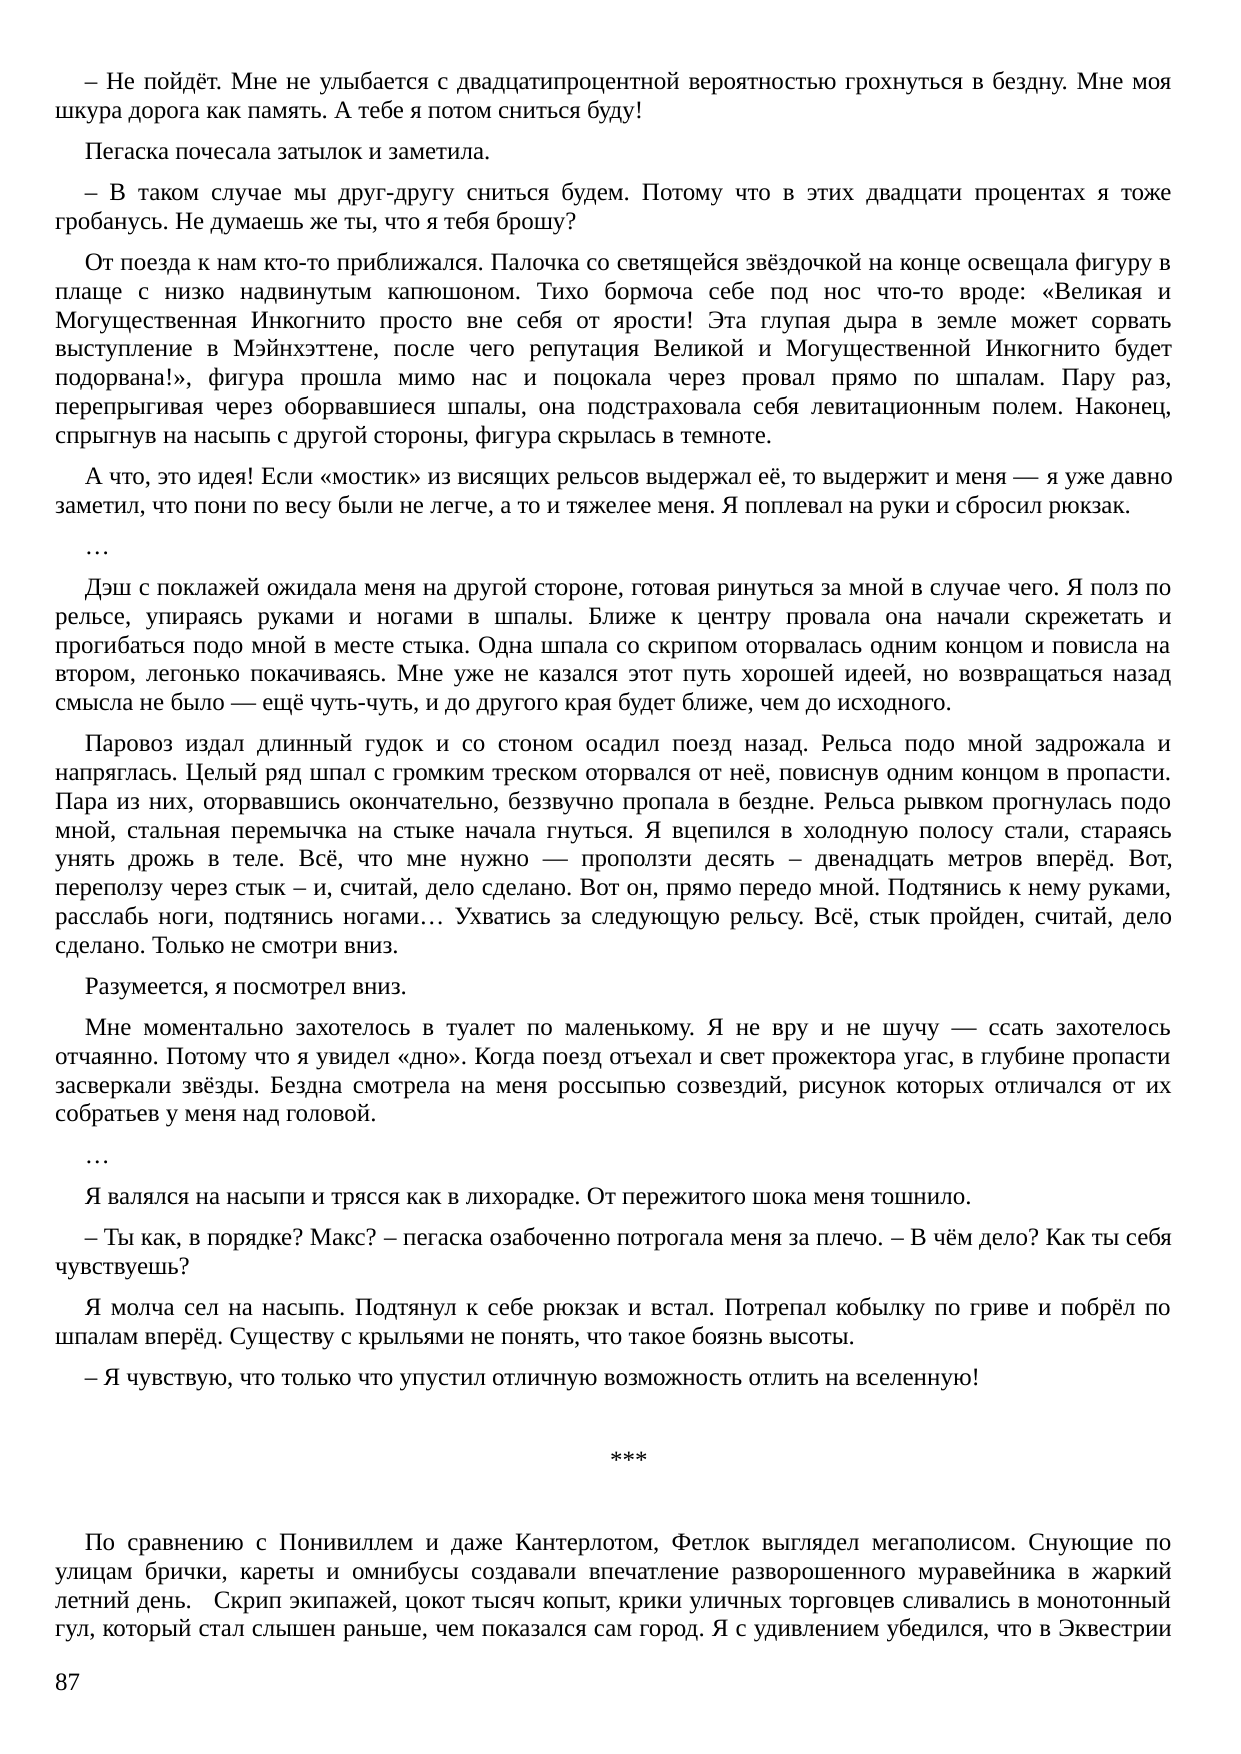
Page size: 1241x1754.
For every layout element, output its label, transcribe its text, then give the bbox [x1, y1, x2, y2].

text Я молча сел на насыпь. Подтянул к себе рюкзак и встал. Потрепал кобылку по гриве и побрёл по шпалам вперёд. Существу с крыльями не понять, что такое боязнь высоты. [55, 1292, 1173, 1350]
text От поезда к нам кто-то приближался. Палочка со светящейся звёздочкой на конце освещала фигуру в плаще с низко надвинутым капюшоном. Тихо бормоча себе под нос что-то вроде: «Великая и Могущественная Инкогнито просто вне себя от ярости! Эта глупая дыра в земле может сорвать выступление в Мэйнхэттене, после чего репутация Великой и Могущественной Инкогнито будет подорвана!», фигура прошла мимо нас и поцокала через провал прямо по шпалам. Пару раз, перепрыгивая через оборвавшиеся шпалы, она подстраховала себя левитационным полем. Наконец, спрыгнув на насыпь с другой стороны, фигура скрылась в темноте. [55, 247, 1173, 448]
text А что, это идея! Если «мостик» из висящих рельсов выдержал её, то выдержит и меня — я уже давно заметил, что пони по весу были не легче, а то и тяжелее меня. Я поплевал на руки и сбросил рюкзак. [55, 461, 1173, 518]
text Мне моментально захотелось в туалет по маленькому. Я не вру и не шучу — ссать захотелось отчаянно. Потому что я увидел «дно». Когда поезд отъехал и свет прожектора угас, в глубине пропасти засверкали звёзды. Бездна смотрела на меня россыпью созвездий, рисунок которых отличался от их собратьев у меня над головой. [55, 1012, 1173, 1127]
text Разумеется, я посмотрел вниз. [55, 971, 1173, 1000]
text Дэш с поклажей ожидала меня на другой стороне, готовая ринуться за мной в случае чего. Я полз по рельсе, упираясь руками и ногами в шпалы. Ближе к центру провала она начали скрежетать и прогибаться подо мной в месте стыка. Одна шпала со скрипом оторвалась одним концом и повисла на втором, легонько покачиваясь. Мне уже не казался этот путь хорошей идеей, но возвращаться назад смысла не было — ещё чуть-чуть, и до другого края будет ближе, чем до исходного. [55, 572, 1173, 716]
text … [55, 1140, 1173, 1168]
text Пегаска почесала затылок и заметила. [55, 136, 1173, 165]
text Я валялся на насыпи и трясся как в лихорадке. От пережитого шока меня тошнило. [55, 1181, 1173, 1210]
text – Ты как, в порядке? Макс? – пегаска озабоченно потрогала меня за плечо. – В чём дело? Как ты себя чувствуешь? [55, 1222, 1173, 1280]
text Паровоз издал длинный гудок и со стоном осадил поезд назад. Рельса подо мной задрожала и напряглась. Целый ряд шпал с громким треском оторвался от неё, повиснув одним концом в пропасти. Пара из них, оторвавшись окончательно, беззвучно пропала в бездне. Рельса рывком прогнулась подо мной, стальная перемычка на стыке начала гнуться. Я вцепился в холодную полосу стали, стараясь унять дрожь в теле. Всё, что мне нужно — проползти десять – двенадцать метров вперёд. Вот, переползу через стык – и, считай, дело сделано. Вот он, прямо передо мной. Подтянись к нему руками, расслабь ноги, подтянись ногами… Ухватись за следующую рельсу. Всё, стык пройден, считай, дело сделано. Только не смотри вниз. [55, 728, 1173, 958]
text – Я чувствую, что только что упустил отличную возможность отлить на вселенную! [55, 1362, 1173, 1391]
text – В таком случае мы друг-другу сниться будем. Потому что в этих двадцати процентах я тоже гробанусь. Не думаешь же ты, что я тебя брошу? [55, 177, 1173, 235]
text По сравнению с Понивиллем и даже Кантерлотом, Фетлок выглядел мегаполисом. Снующие по улицам брички, кареты и омнибусы создавали впечатление разворошенного муравейника в жаркий летний день. Скрип экипажей, цокот тысяч копыт, крики уличных торговцев сливались в монотонный гул, который стал слышен раньше, чем показался сам город. Я с удивлением убедился, что в Эквестрии [55, 1527, 1173, 1642]
text – Не пойдёт. Мне не улыбается с двадцатипроцентной вероятностью грохнуться в бездну. Мне моя шкура дорога как память. А тебе я потом сниться буду! [55, 66, 1173, 123]
text … [55, 531, 1173, 560]
text *** [55, 1445, 1173, 1473]
